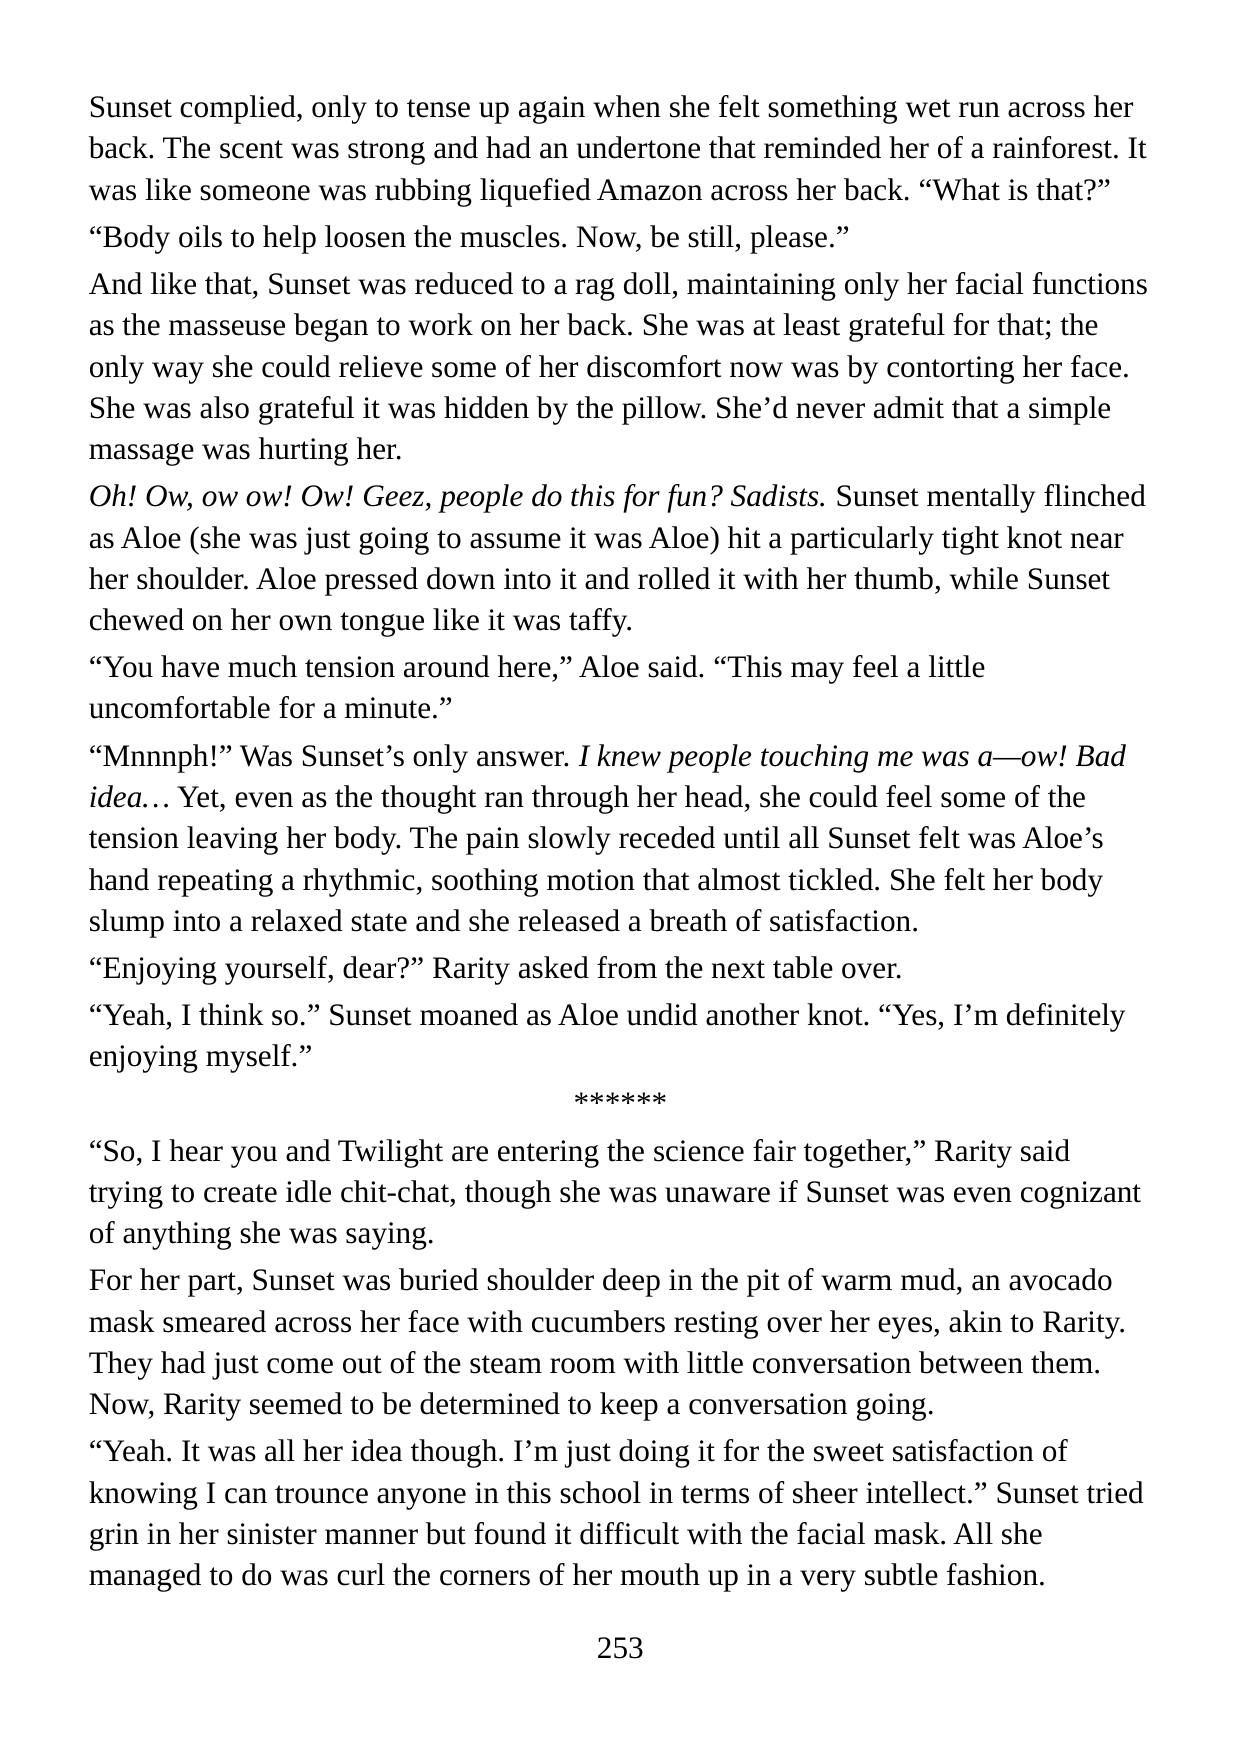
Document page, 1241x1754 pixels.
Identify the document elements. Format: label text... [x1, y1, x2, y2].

text And like that, Sunset was reduced to a rag doll, maintaining only her facial functions as the masseuse began to work on her back. She was at least grateful for that; the only way she could relieve some of her discomfort now was by contorting her face. She was also grateful it was hidden by the pillow. She’d never admit that a simple massage was hurting her. [88, 265, 1152, 466]
text “Enjoying yourself, dear?” Rarity asked from the next table over. [88, 949, 1152, 985]
text “So, I hear you and Twilight are entering the science fair together,” Rarity said trying to create idle chit-chat, though she was unaware if Sunset was even cognizant of anything she was saying. [88, 1132, 1152, 1250]
text “You have much tension around here,” Aloe said. “This may feel a little uncomfortable for a minute.” [88, 648, 1152, 726]
text For her part, Sunset was buried shoulder deep in the pit of warm mud, an avocado mask smeared across her face with cucumbers resting over her eyes, akin to Rarity. They had just come out of the steam room with little conversation between them. Now, Rarity seemed to be determined to keep a conversation going. [88, 1262, 1152, 1421]
text ****** [88, 1085, 1152, 1121]
text “Mnnnph!” Was Sunset’s only answer. I knew people touching me was a—ow! Bad idea… Yet, even as the thought ran through her head, she could feel some of the tension leaving her body. The pain slowly receded until all Sunset felt was Aloe’s hand repeating a rhythmic, soothing motion that almost tickled. She felt her body slump into a relaxed state and she released a breath of satisfaction. [88, 737, 1152, 938]
text Oh! Ow, ow ow! Ow! Geez, people do this for fun? Sadists. Sunset mentally flinched as Aloe (she was just going to assume it was Aloe) hit a particularly tight knot near her shoulder. Aloe pressed down into it and rolled it with her thumb, while Sunset chewed on her own tongue like it was taffy. [88, 478, 1152, 637]
text “Yeah, I think so.” Sunset moaned as Aloe undid another knot. “Yes, I’m definitely enjoying myself.” [88, 996, 1152, 1073]
text “Body oils to help loosen the muscles. Now, be still, please.” [88, 218, 1152, 254]
text Sunset complied, only to tense up again when she felt something wet run across her back. The scent was strong and had an undertone that reminded her of a rainforest. It was like someone was rubbing liquefied Amazon across her back. “What is that?” [88, 88, 1152, 207]
text “Yeah. It was all her idea though. I’m just doing it for the sweet satisfaction of knowing I can trounce anyone in this school in terms of sheer intellect.” Sunset tried grin in her sinister manner but found it difficult with the facial mask. All she managed to do was curl the corners of her mouth up in a very subtle fashion. [88, 1433, 1152, 1592]
